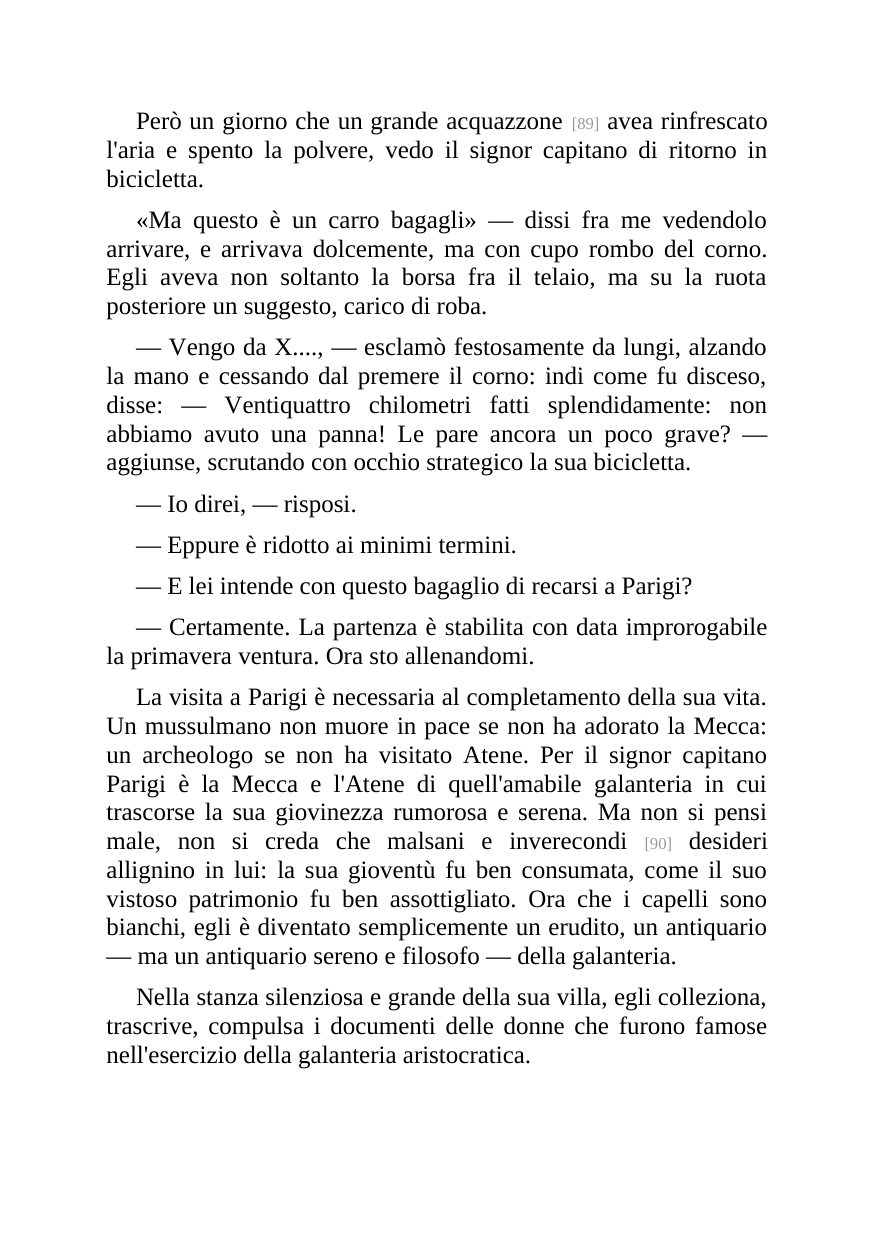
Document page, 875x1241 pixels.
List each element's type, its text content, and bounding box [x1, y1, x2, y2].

text Però un giorno che un grande acquazzone [89] avea rinfrescato l'aria e spento la polvere, vedo il signor capitano di ritorno in bicicletta. [106, 106, 768, 192]
text — Vengo da X...., — esclamò festosamente da lungi, alzando la mano e cessando dal premere il corno: indi come fu disceso, disse: — Ventiquattro chilometri fatti splendidamente: non abbiamo avuto una panna! Le pare ancora un poco grave? — aggiunse, scrutando con occhio strategico la sua bicicletta. [106, 332, 768, 476]
text La visita a Parigi è necessaria al completamento della sua vita. Un mussulmano non muore in pace se non ha adorato la Mecca: un archeologo se non ha visitato Atene. Per il signor capitano Parigi è la Mecca e l'Atene di quell'amabile galanteria in cui trascorse la sua giovinezza rumorosa e serena. Ma non si pensi male, non si creda che malsani e inverecondi [90] desideri allignino in lui: la sua gioventù fu ben consumata, come il suo vistoso patrimonio fu ben assottigliato. Ora che i capelli sono bianchi, egli è diventato semplicemente un erudito, un antiquario — ma un antiquario sereno e filosofo — della galanteria. [106, 682, 768, 970]
text «Ma questo è un carro bagagli» — dissi fra me vedendolo arrivare, e arrivava dolcemente, ma con cupo rombo del corno. Egli aveva non soltanto la borsa fra il telaio, ma su la ruota posteriore un suggesto, carico di roba. [106, 205, 768, 320]
text — Eppure è ridotto ai minimi termini. [106, 530, 768, 559]
text Nella stanza silenziosa e grande della sua villa, egli colleziona, trascrive, compulsa i documenti delle donne che furono famose nell'esercizio della galanteria aristocratica. [106, 982, 768, 1069]
text — E lei intende con questo bagaglio di recarsi a Parigi? [106, 571, 768, 600]
text — Certamente. La partenza è stabilita con data improrogabile la primavera ventura. Ora sto allenandomi. [106, 612, 768, 670]
text — Io direi, — risposi. [106, 489, 768, 517]
